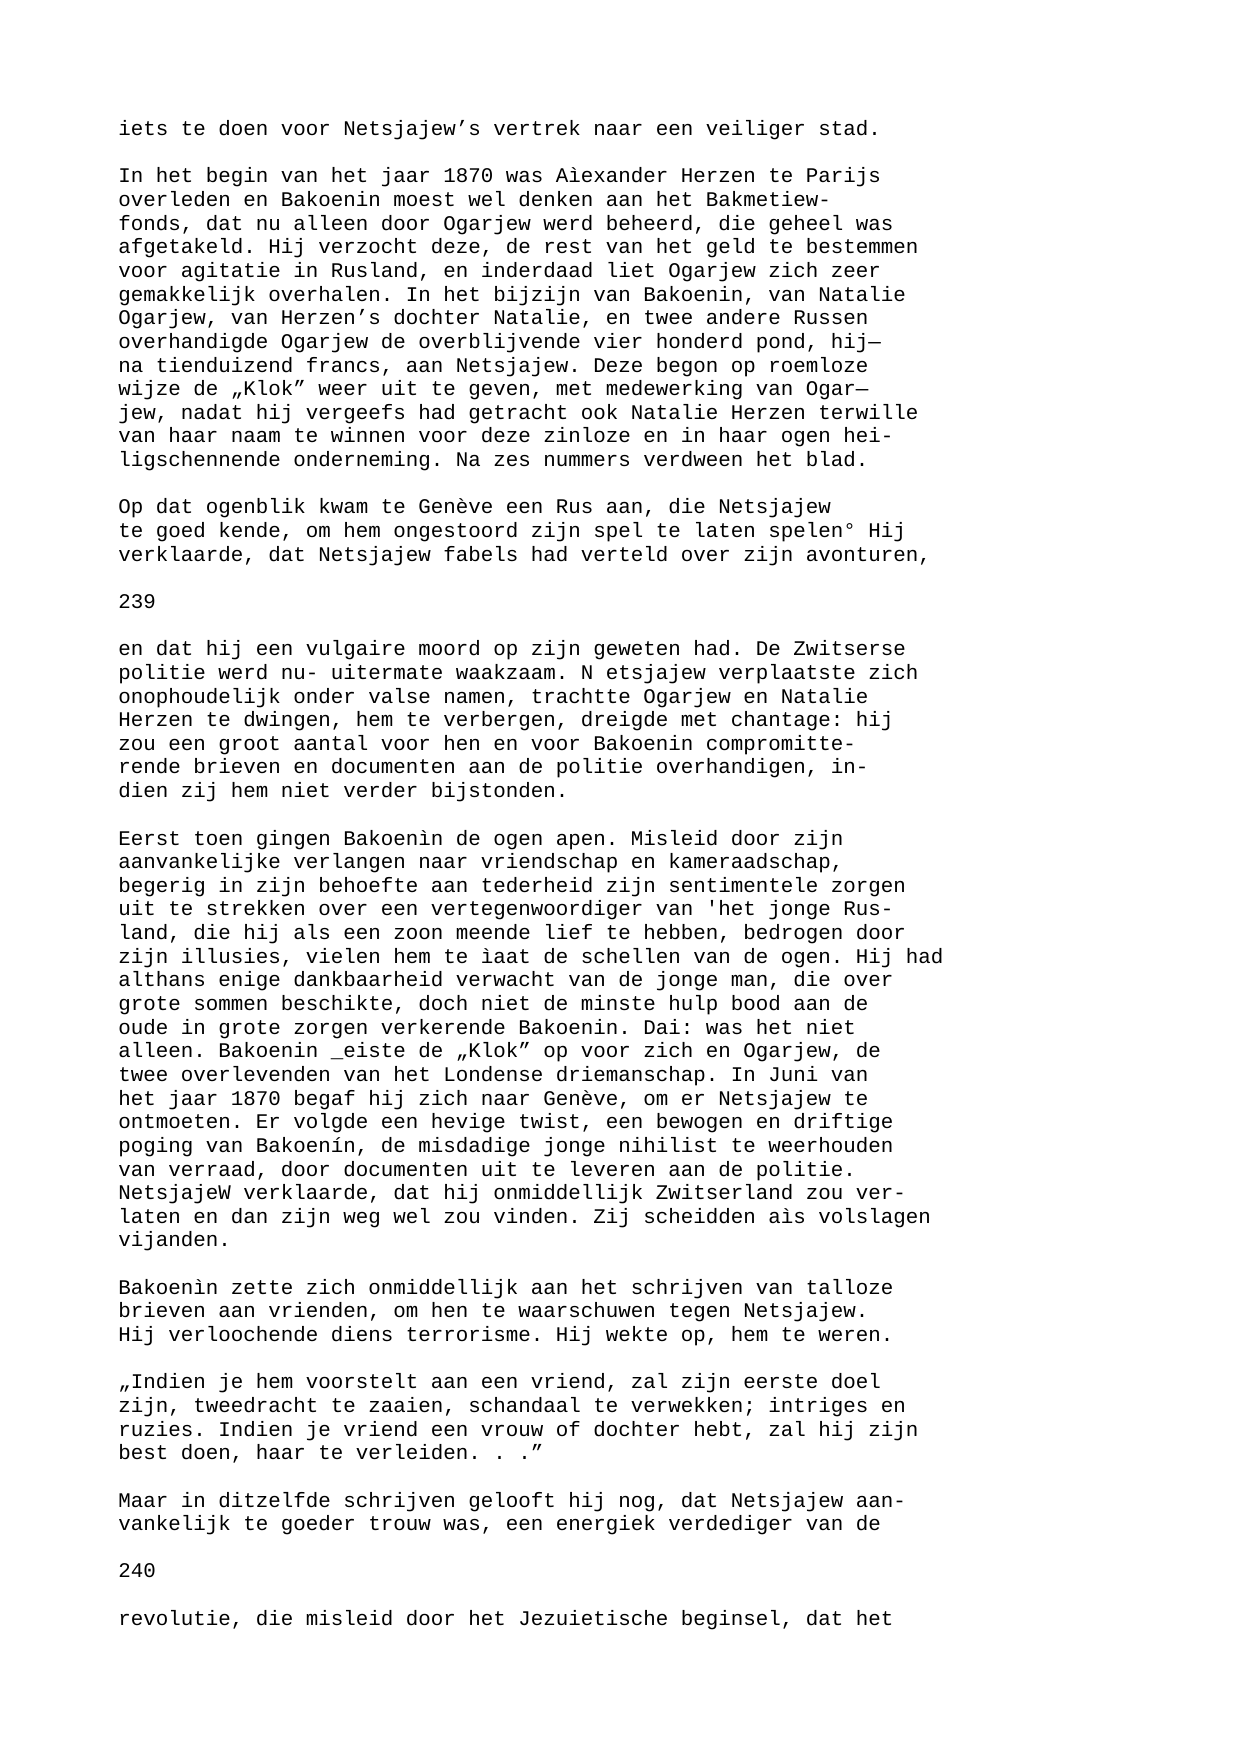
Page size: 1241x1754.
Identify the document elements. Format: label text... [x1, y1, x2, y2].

text twee overlevenden van het Londense driemanschap. In Juni van [118, 1064, 1122, 1088]
text Hij verloochende diens terrorisme. Hij wekte op, hem te weren. [118, 1324, 1122, 1348]
text vankelijk te goeder trouw was, een energiek verdediger van de [118, 1513, 1122, 1537]
text te goed kende, om hem ongestoord zijn spel te laten spelen° Hij [118, 520, 1122, 544]
text Bakoenìn zette zich onmiddellijk aan het schrijven van talloze [118, 1277, 1122, 1300]
text het jaar 1870 begaf hij zich naar Genève, om er Netsjajew te [118, 1088, 1122, 1111]
text althans enige dankbaarheid verwacht van de jonge man, die over [118, 969, 1122, 993]
text Eerst toen gingen Bakoenìn de ogen apen. Misleid door zijn [118, 827, 1122, 851]
text land, die hij als een zoon meende lief te hebben, bedrogen door [118, 922, 1122, 946]
text revolutie, die misleid door het Jezuietische beginsel, dat het [118, 1608, 1122, 1631]
text zijn illusies, vielen hem te ìaat de schellen van de ogen. Hij had [118, 946, 1122, 969]
text Herzen te dwingen, hem te verbergen, dreigde met chantage: hij [118, 709, 1122, 733]
text en dat hij een vulgaire moord op zijn geweten had. De Zwitserse [118, 638, 1122, 662]
text iets te doen voor Netsjajew’s vertrek naar een veiliger stad. [118, 118, 1122, 142]
text 239 [118, 591, 1122, 615]
text poging van Bakoenín, de misdadige jonge nihilist te weerhouden [118, 1135, 1122, 1158]
text aanvankelijke verlangen naar vriendschap en kameraadschap, [118, 851, 1122, 875]
text fonds, dat nu alleen door Ogarjew werd beheerd, die geheel was [118, 213, 1122, 236]
text begerig in zijn behoefte aan tederheid zijn sentimentele zorgen [118, 875, 1122, 898]
text Maar in ditzelfde schrijven gelooft hij nog, dat Netsjajew aan- [118, 1489, 1122, 1513]
text zijn, tweedracht te zaaien, schandaal te verwekken; intriges en [118, 1395, 1122, 1419]
text jew, nadat hij vergeefs had getracht ook Natalie Herzen terwille [118, 402, 1122, 426]
text zou een groot aantal voor hen en voor Bakoenin compromitte- [118, 733, 1122, 757]
text laten en dan zijn weg wel zou vinden. Zij scheidden aìs volslagen [118, 1206, 1122, 1229]
text brieven aan vrienden, om hen te waarschuwen tegen Netsjajew. [118, 1300, 1122, 1324]
text vijanden. [118, 1229, 1122, 1253]
text van haar naam te winnen voor deze zinloze en in haar ogen hei- [118, 426, 1122, 449]
text best doen, haar te verleiden. . .” [118, 1442, 1122, 1466]
text „Indien je hem voorstelt aan een vriend, zal zijn eerste doel [118, 1371, 1122, 1395]
text grote sommen beschikte, doch niet de minste hulp bood aan de [118, 993, 1122, 1017]
text uit te strekken over een vertegenwoordiger van 'het jonge Rus- [118, 898, 1122, 922]
text rende brieven en documenten aan de politie overhandigen, in- [118, 757, 1122, 780]
text ruzies. Indien je vriend een vrouw of dochter hebt, zal hij zijn [118, 1419, 1122, 1442]
text oude in grote zorgen verkerende Bakoenin. Dai: was het niet [118, 1017, 1122, 1040]
text Op dat ogenblik kwam te Genève een Rus aan, die Netsjajew [118, 496, 1122, 520]
text gemakkelijk overhalen. In het bijzijn van Bakoenin, van Natalie [118, 284, 1122, 307]
text onophoudelijk onder valse namen, trachtte Ogarjew en Natalie [118, 686, 1122, 709]
text ontmoeten. Er volgde een hevige twist, een bewogen en driftige [118, 1111, 1122, 1135]
text alleen. Bakoenin _eiste de „Klok” op voor zich en Ogarjew, de [118, 1040, 1122, 1064]
text Ogarjew, van Herzen’s dochter Natalie, en twee andere Russen [118, 307, 1122, 331]
text ligschennende onderneming. Na zes nummers verdween het blad. [118, 449, 1122, 473]
text verklaarde, dat Netsjajew fabels had verteld over zijn avonturen, [118, 544, 1122, 567]
text dien zij hem niet verder bijstonden. [118, 780, 1122, 804]
text politie werd nu- uitermate waakzaam. N etsjajew verplaatste zich [118, 662, 1122, 686]
text voor agitatie in Rusland, en inderdaad liet Ogarjew zich zeer [118, 260, 1122, 284]
text overleden en Bakoenin moest wel denken aan het Bakmetiew- [118, 189, 1122, 213]
text van verraad, door documenten uit te leveren aan de politie. [118, 1158, 1122, 1182]
text wijze de „Klok” weer uit te geven, met medewerking van Ogar— [118, 378, 1122, 402]
text NetsjajeW verklaarde, dat hij onmiddellijk Zwitserland zou ver- [118, 1182, 1122, 1206]
text overhandigde Ogarjew de overblijvende vier honderd pond, hij— [118, 331, 1122, 354]
text 240 [118, 1561, 1122, 1584]
text In het begin van het jaar 1870 was Aìexander Herzen te Parijs [118, 165, 1122, 189]
text na tienduizend francs, aan Netsjajew. Deze begon op roemloze [118, 354, 1122, 378]
text afgetakeld. Hij verzocht deze, de rest van het geld te bestemmen [118, 236, 1122, 260]
